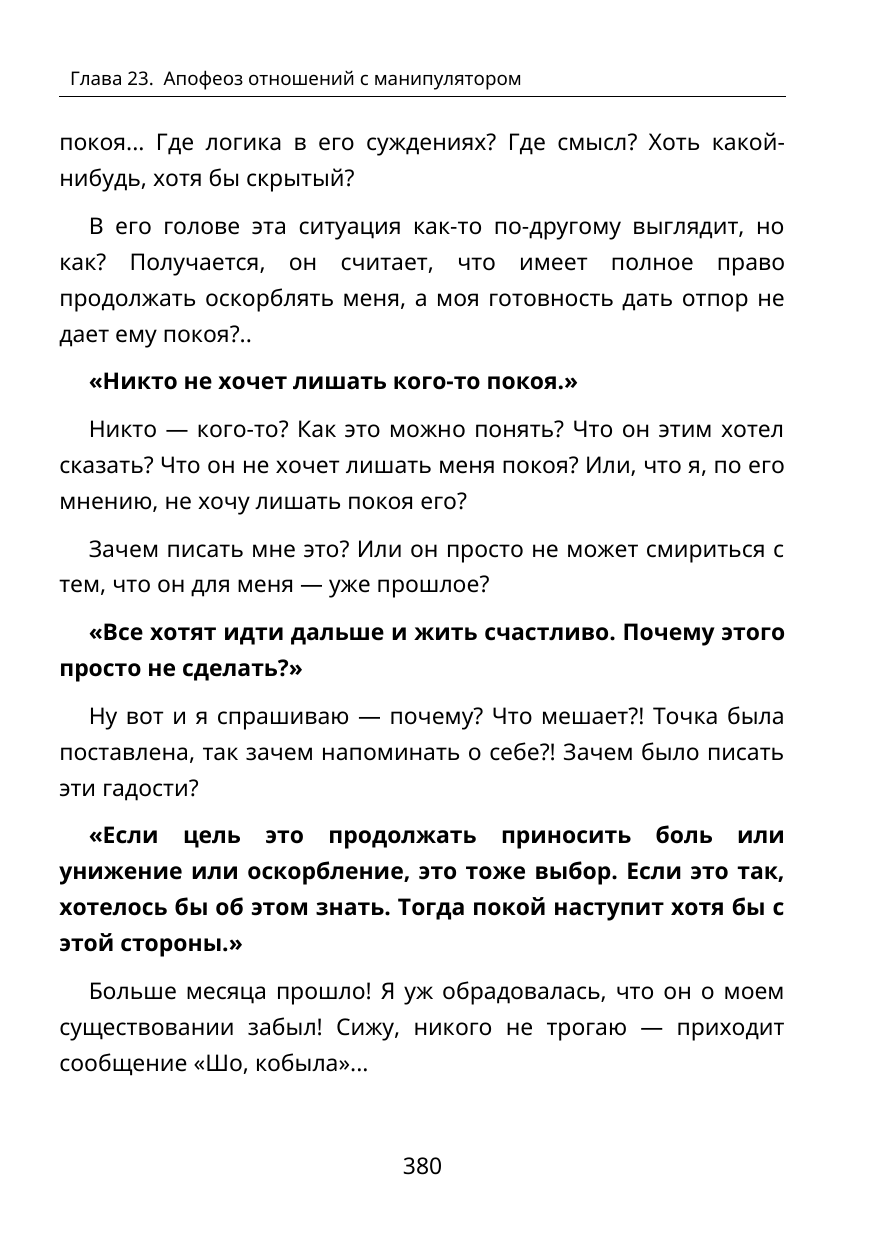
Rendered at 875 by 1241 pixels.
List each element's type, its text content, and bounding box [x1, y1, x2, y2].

text Ну вот и я спрашиваю — почему? Что мешает?! Точка была поставлена, так зачем напоминать о себе?! Зачем было писать эти гадости? [59, 700, 786, 803]
text В его голове эта ситуация как-то по-другому выглядит, но как? Получается, он считает, что имеет полное право продолжать оскорблять меня, а моя готовность дать отпор не дает ему покоя?.. [59, 210, 786, 349]
text Зачем писать мне это? Или он просто не может смириться с тем, что он для меня — уже прошлое? [59, 532, 786, 600]
text «Если цель это продолжать приносить боль или унижение или оскорбление, это тоже выбор. Если это так, хотелось бы об этом знать. Тогда покой наступит хотя бы с этой стороны.» [59, 819, 786, 958]
text «Все хотят идти дальше и жить счастливо. Почему этого просто не сделать?» [59, 616, 786, 683]
text покоя... Где логика в его суждениях? Где смысл? Хоть какой-нибудь, хотя бы скрытый? [59, 126, 786, 193]
text «Никто не хочет лишать кого-то покоя.» [59, 365, 786, 396]
text Больше месяца прошло! Я уж обрадовалась, что он о моем существовании забыл! Сижу, никого не трогаю — приходит сообщение «Шо, кобыла»... [59, 975, 786, 1078]
text Никто — кого-то? Как это можно понять? Что он этим хотел сказать? Что он не хочет лишать меня покоя? Или, что я, по его мнению, не хочу лишать покоя его? [59, 413, 786, 516]
